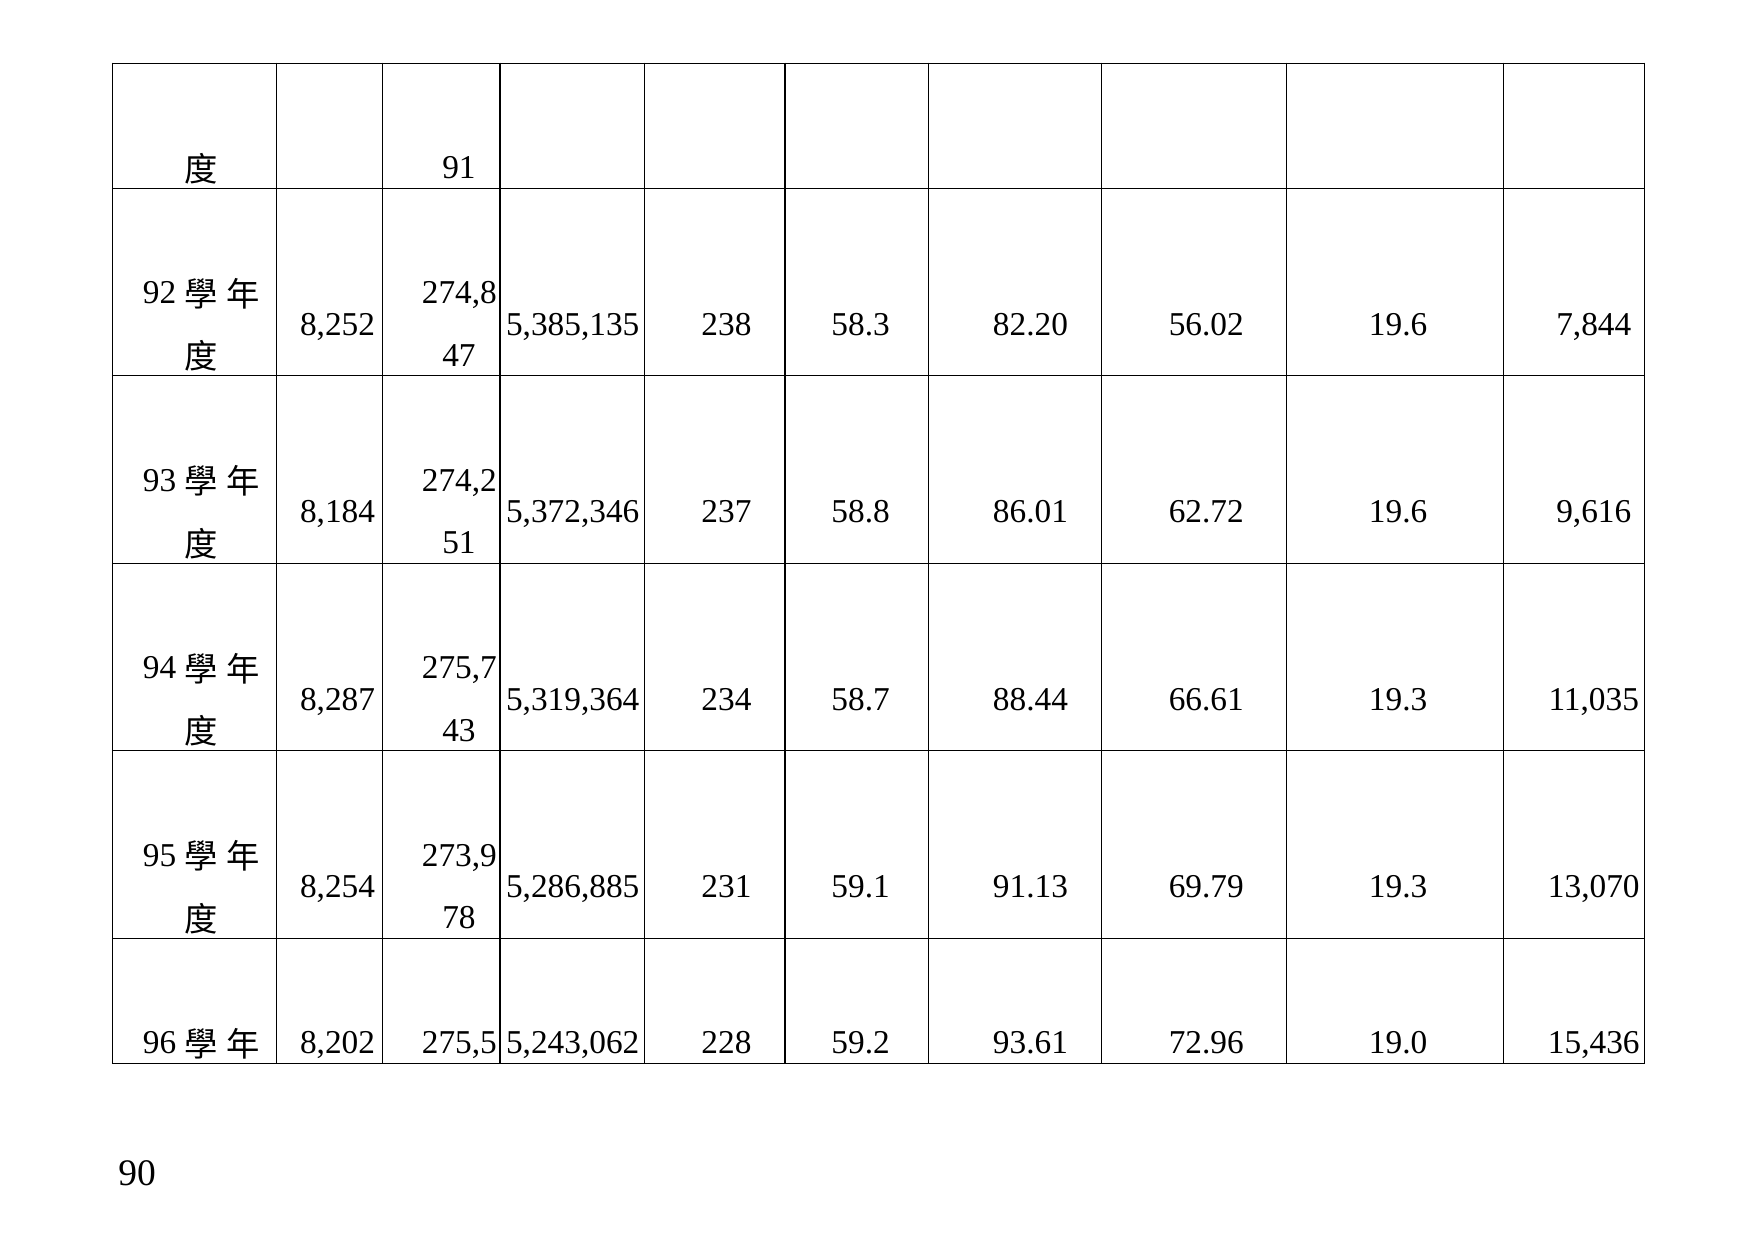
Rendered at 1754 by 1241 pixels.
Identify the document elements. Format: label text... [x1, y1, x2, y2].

table_cell 88.44 [929, 564, 1101, 750]
table_cell 59.1 [786, 751, 928, 938]
table_cell [929, 64, 1101, 188]
table_cell 92學年度 [113, 189, 276, 375]
table_cell 274,847 [383, 189, 499, 375]
table_cell 9,616 [1504, 376, 1644, 563]
table_cell 274,251 [383, 376, 499, 563]
table_cell 15,436 [1504, 939, 1644, 1063]
table_cell 237 [645, 376, 784, 563]
table_cell 56.02 [1102, 189, 1286, 375]
table_cell 275,743 [383, 564, 499, 750]
table_cell 5,385,135 [501, 189, 644, 375]
table_cell 5,286,885 [501, 751, 644, 938]
table_cell 231 [645, 751, 784, 938]
table_cell 66.61 [1102, 564, 1286, 750]
table_cell 8,252 [277, 189, 382, 375]
table_cell 5,319,364 [501, 564, 644, 750]
table_cell 86.01 [929, 376, 1101, 563]
table_cell [1102, 64, 1286, 188]
table_cell 69.79 [1102, 751, 1286, 938]
table_cell 19.3 [1287, 564, 1503, 750]
table_cell [277, 64, 382, 188]
table_cell [786, 64, 928, 188]
table_cell 7,844 [1504, 189, 1644, 375]
table_cell 5,243,062 [501, 939, 644, 1063]
table_cell [1504, 64, 1644, 188]
table_cell 8,287 [277, 564, 382, 750]
table_cell 82.20 [929, 189, 1101, 375]
table_cell 58.8 [786, 376, 928, 563]
table_cell [1287, 64, 1503, 188]
table_cell 8,184 [277, 376, 382, 563]
table_cell 238 [645, 189, 784, 375]
table_cell 228 [645, 939, 784, 1063]
table_cell 93.61 [929, 939, 1101, 1063]
table_cell 62.72 [1102, 376, 1286, 563]
table_cell 8,202 [277, 939, 382, 1063]
table_cell 96學年 [113, 939, 276, 1063]
table_cell 91.13 [929, 751, 1101, 938]
table_cell 19.6 [1287, 189, 1503, 375]
table_cell [501, 64, 644, 188]
table_cell [645, 64, 784, 188]
table_cell 91 [383, 64, 499, 188]
table_cell 8,254 [277, 751, 382, 938]
table_cell 59.2 [786, 939, 928, 1063]
table_cell 19.3 [1287, 751, 1503, 938]
table_cell 13,070 [1504, 751, 1644, 938]
table_cell 234 [645, 564, 784, 750]
table_cell 58.7 [786, 564, 928, 750]
table_cell 度 [113, 64, 276, 188]
table_cell 72.96 [1102, 939, 1286, 1063]
table_cell 19.6 [1287, 376, 1503, 563]
table_cell 93學年度 [113, 376, 276, 563]
table_cell 5,372,346 [501, 376, 644, 563]
table_cell 95學年度 [113, 751, 276, 938]
table_cell 11,035 [1504, 564, 1644, 750]
table_cell 94學年度 [113, 564, 276, 750]
table_cell 273,978 [383, 751, 499, 938]
table_cell 58.3 [786, 189, 928, 375]
table_cell 275,5 [383, 939, 499, 1063]
table_cell 19.0 [1287, 939, 1503, 1063]
